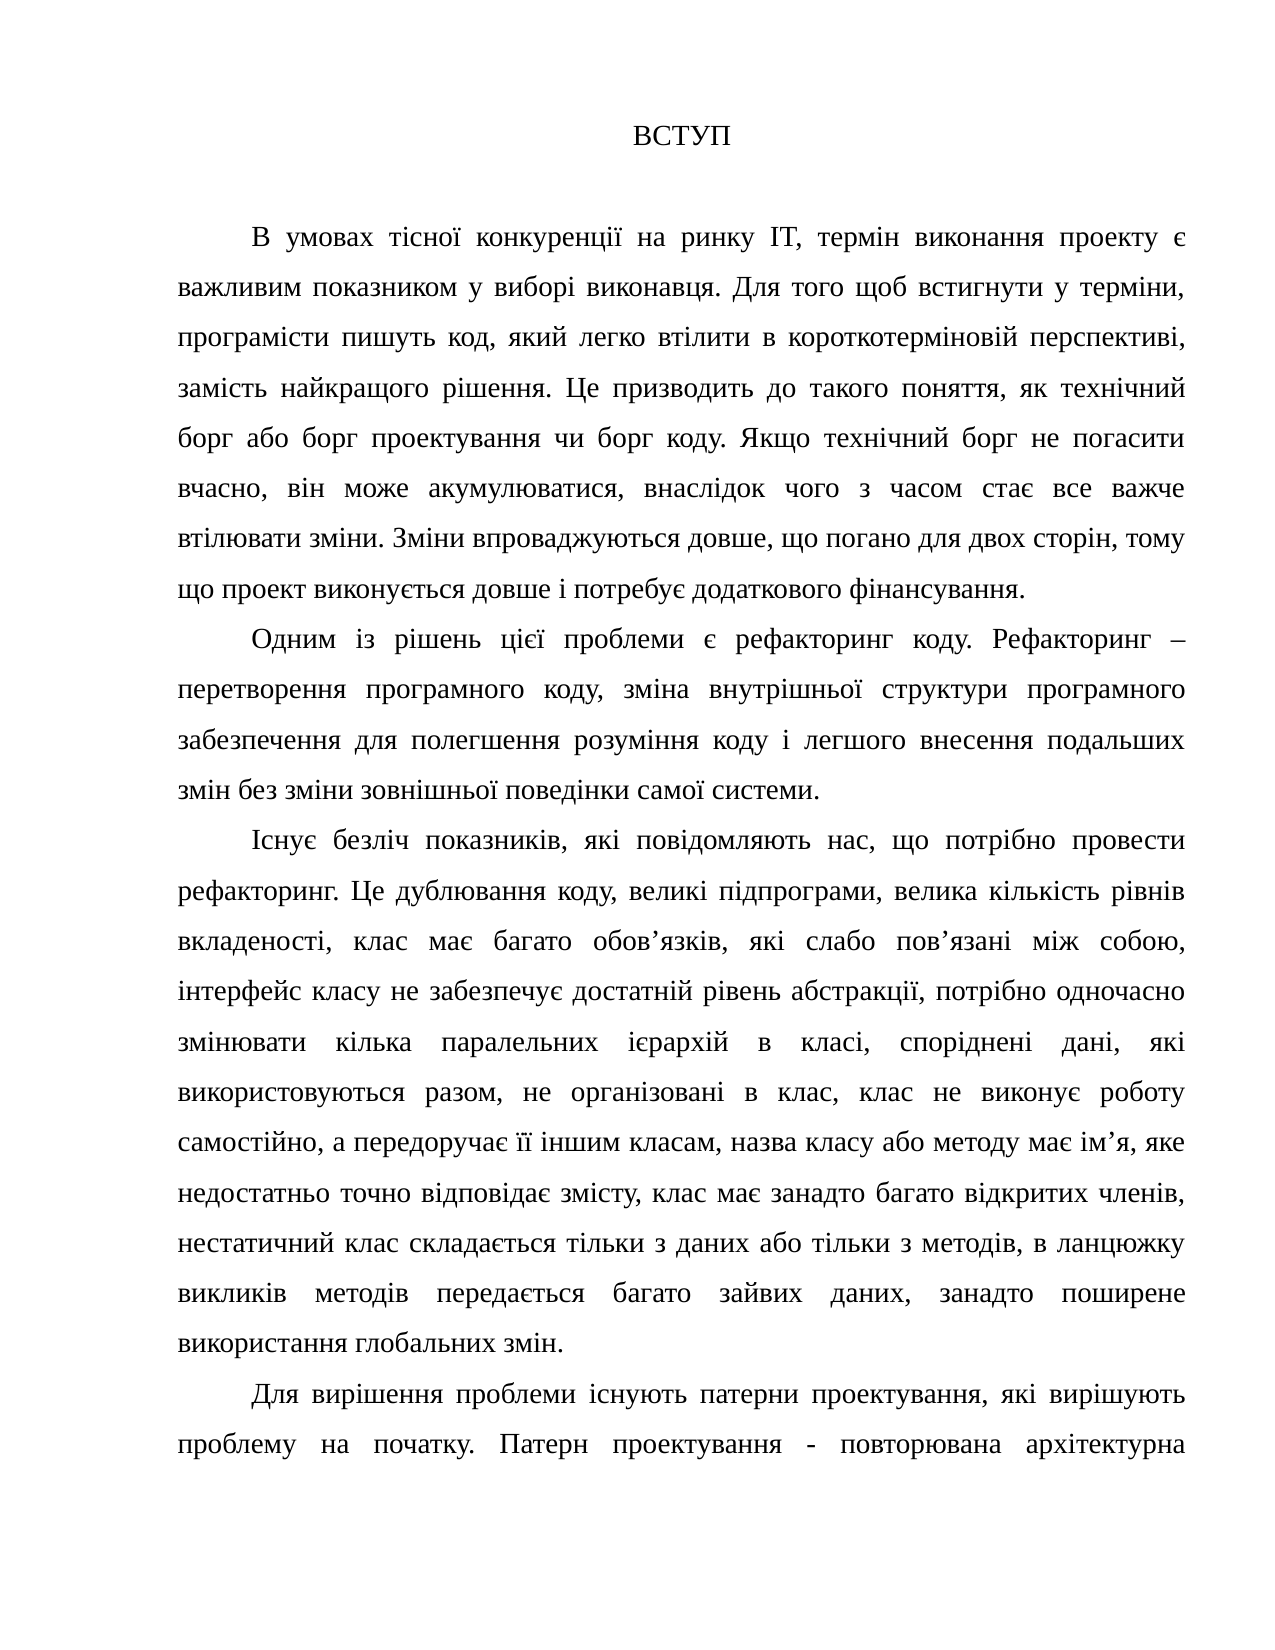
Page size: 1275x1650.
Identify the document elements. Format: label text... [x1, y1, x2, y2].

text Існує безліч показників, які повідомляють нас, що потрібно провести рефакторинг. Це дублювання коду, великі підпрограми, велика кількість рівнів вкладеності, клас має багато обов’язків, які слабо пов’язані між собою, інтерфейс класу не забезпечує достатній рівень абстракції, потрібно одночасно змінювати кілька паралельних ієрархій в класі, споріднені дані, які використовуються разом, не організовані в клас, клас не виконує роботу самостійно, а передоручає її іншим класам, назва класу або методу має ім’я, яке недостатньо точно відповідає змісту, клас має занадто багато відкритих членів, нестатичний клас складається тільки з даних або тільки з методів, в ланцюжку викликів методів передається багато зайвих даних, занадто поширене використання глобальних змін. [177, 822, 1186, 1359]
text ВСТУП [177, 118, 1186, 152]
text В умовах тісної конкуренції на ринку IT, термін виконання проекту є важливим показником у виборі виконавця. Для того щоб встигнути у терміни, програмісти пишуть код, який легко втілити в короткотерміновій перспективі, замість найкращого рішення. Це призводить до такого поняття, як технічний борг або борг проектування чи борг коду. Якщо технічний борг не погасити вчасно, він може акумулюватися, внаслідок чого з часом стає все важче втілювати зміни. Зміни впроваджуються довше, що погано для двох сторін, тому що проект виконується довше і потребує додаткового фінансування. [177, 219, 1186, 604]
text Для вирішення проблеми існують патерни проектування, які вирішують проблему на початку. Патерн проектування - повторювана архітектурна [177, 1376, 1186, 1460]
text Одним із рішень цієї проблеми є рефакторинг коду. Рефакторинг – перетворення програмного коду, зміна внутрішньої структури програмного забезпечення для полегшення розуміння коду і легшого внесення подальших змін без зміни зовнішньої поведінки самої системи. [177, 621, 1186, 806]
